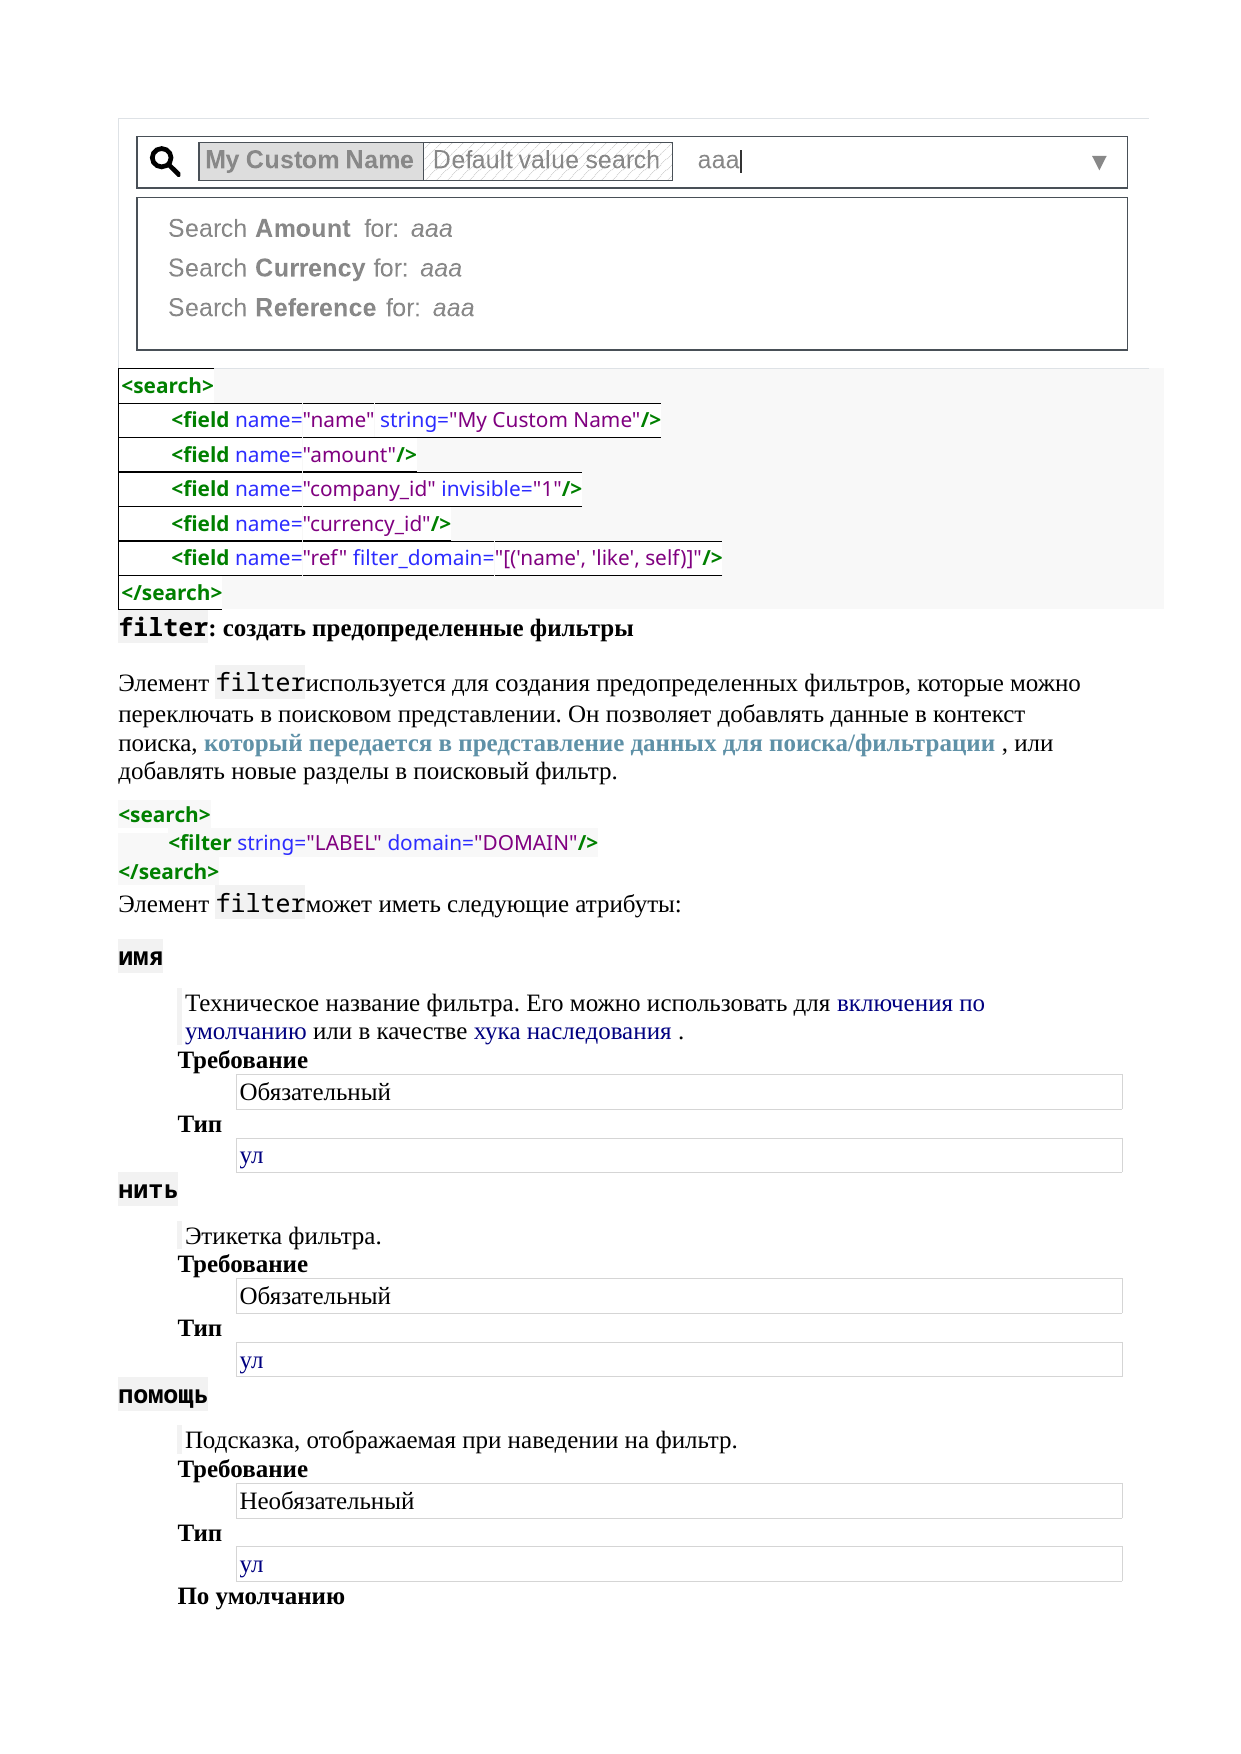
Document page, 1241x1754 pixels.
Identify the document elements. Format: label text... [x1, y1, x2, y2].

table_header [119, 118, 1164, 368]
subtitle нить [118, 1172, 1122, 1206]
text Элемент filterиспользуется для создания предопределенных фильтров, которые можно переключать в поисковом представлении. Он позволяет добавлять данные в контекст поиска, который передается в представление данных для поиска/фильтрации , или добавлять новые разделы в поисковый фильтр. [118, 665, 1122, 785]
subtitle Требование [177, 1249, 1122, 1278]
text <filter string="LABEL" domain="DOMAIN"/> [118, 828, 1122, 857]
text </search> [118, 857, 1122, 885]
subtitle Тип [177, 1109, 1122, 1137]
subtitle filter: создать предопределенные фильтры [118, 609, 1122, 643]
list Этикетка фильтра. [182, 1221, 1122, 1249]
subtitle Требование [177, 1045, 1122, 1074]
subtitle помощь [118, 1377, 1122, 1411]
list ул [237, 1139, 1122, 1172]
subtitle Требование [177, 1454, 1122, 1483]
list ул [237, 1547, 1122, 1581]
subtitle имя [118, 939, 1122, 973]
list ул [237, 1343, 1122, 1376]
subtitle Тип [177, 1518, 1122, 1546]
list Техническое название фильтра. Его можно использовать для включения по умолчанию или в качестве хука наследования . [182, 988, 1122, 1045]
subtitle Тип [177, 1313, 1122, 1342]
list Обязательный [237, 1075, 1122, 1109]
list Обязательный [237, 1279, 1122, 1313]
text Элемент filterможет иметь следующие атрибуты: [118, 885, 1122, 919]
list Необязательный [237, 1484, 1122, 1518]
table_cell <search> <field name="name" string="My Custom Name"/> <field name="amount"/> <field name="company_id" invisible="1"/> <field name="currency_id"/> <field name="ref" filter_domain="[('name', 'like', self)]"/> </search> [119, 368, 1164, 609]
list Подсказка, отображаемая при наведении на фильтр. [182, 1425, 1122, 1454]
subtitle По умолчанию [177, 1581, 1122, 1610]
text <search> [118, 800, 1122, 828]
